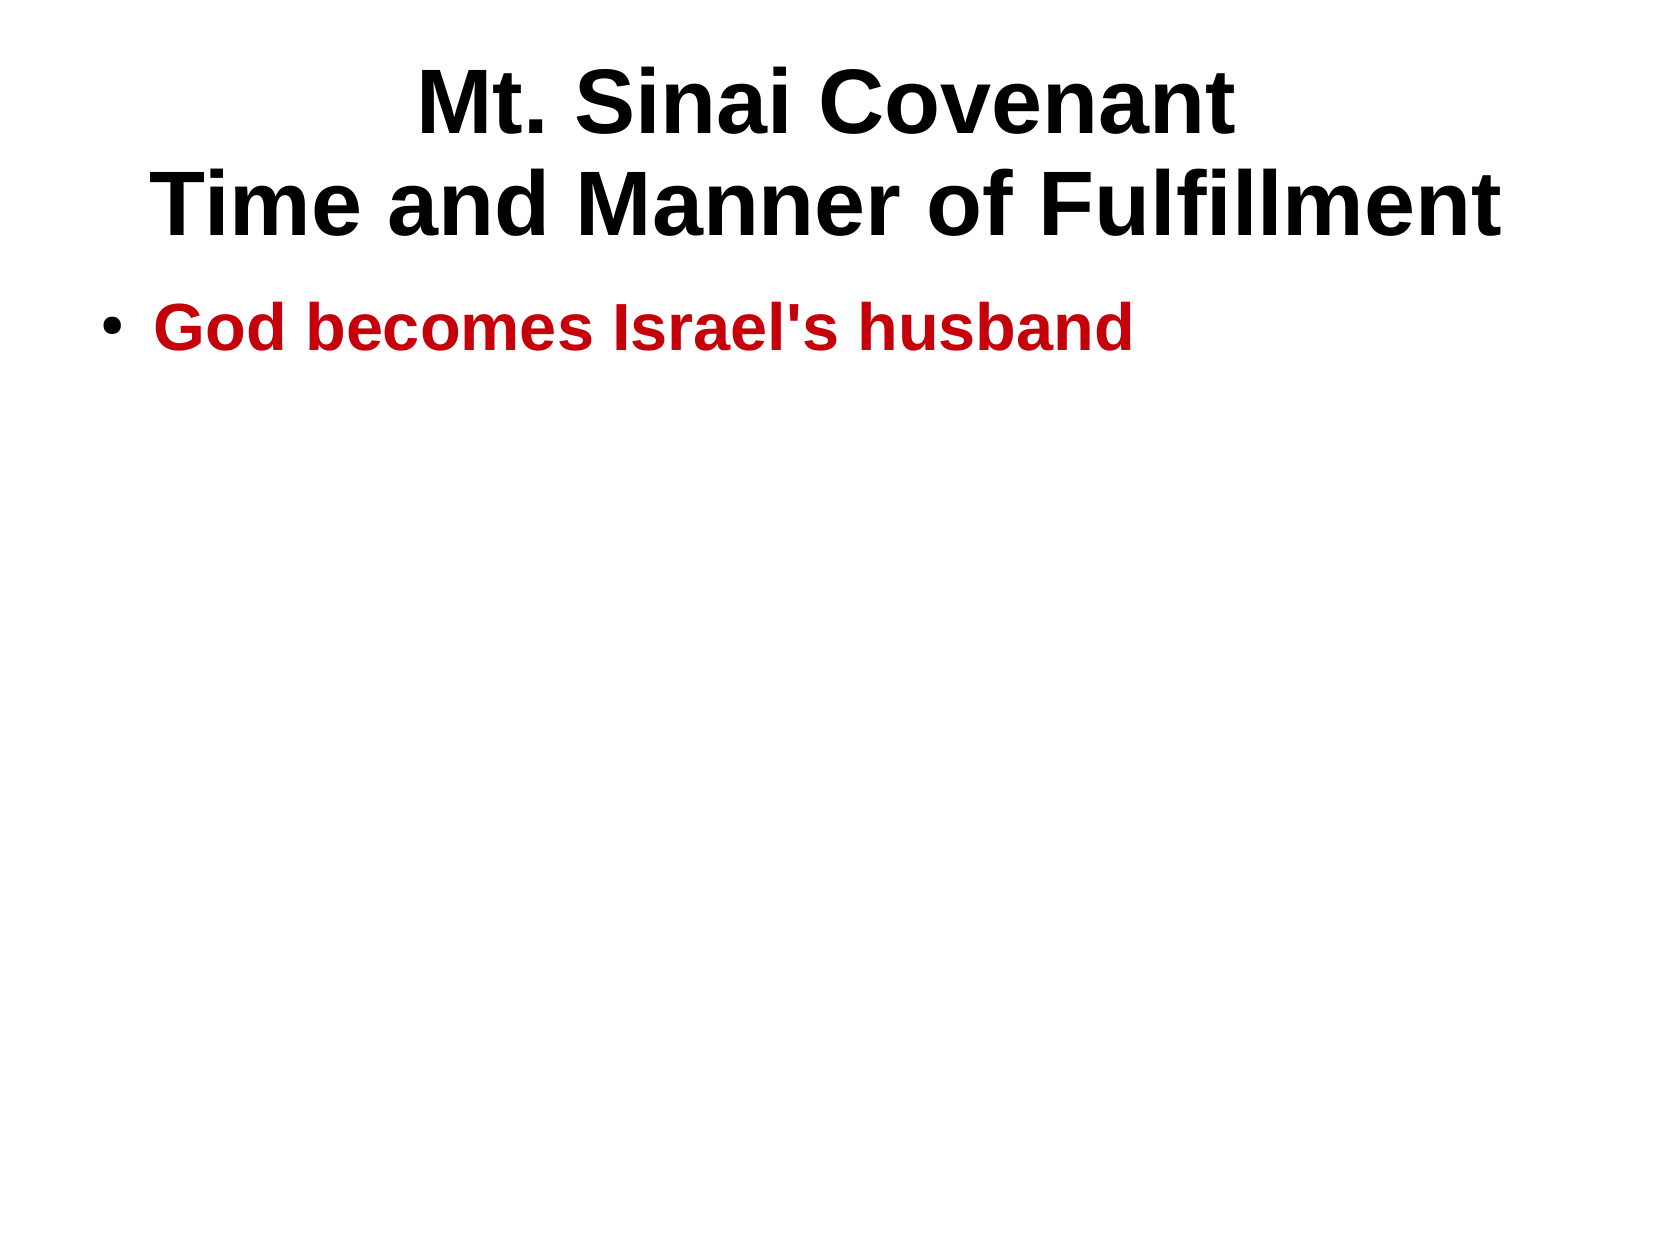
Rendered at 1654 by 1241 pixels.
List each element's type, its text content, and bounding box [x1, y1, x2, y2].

title Mt. Sinai Covenant Time and Manner of Fulfillment [82, 49, 1571, 257]
list God becomes Israel's husband [82, 290, 1571, 1109]
